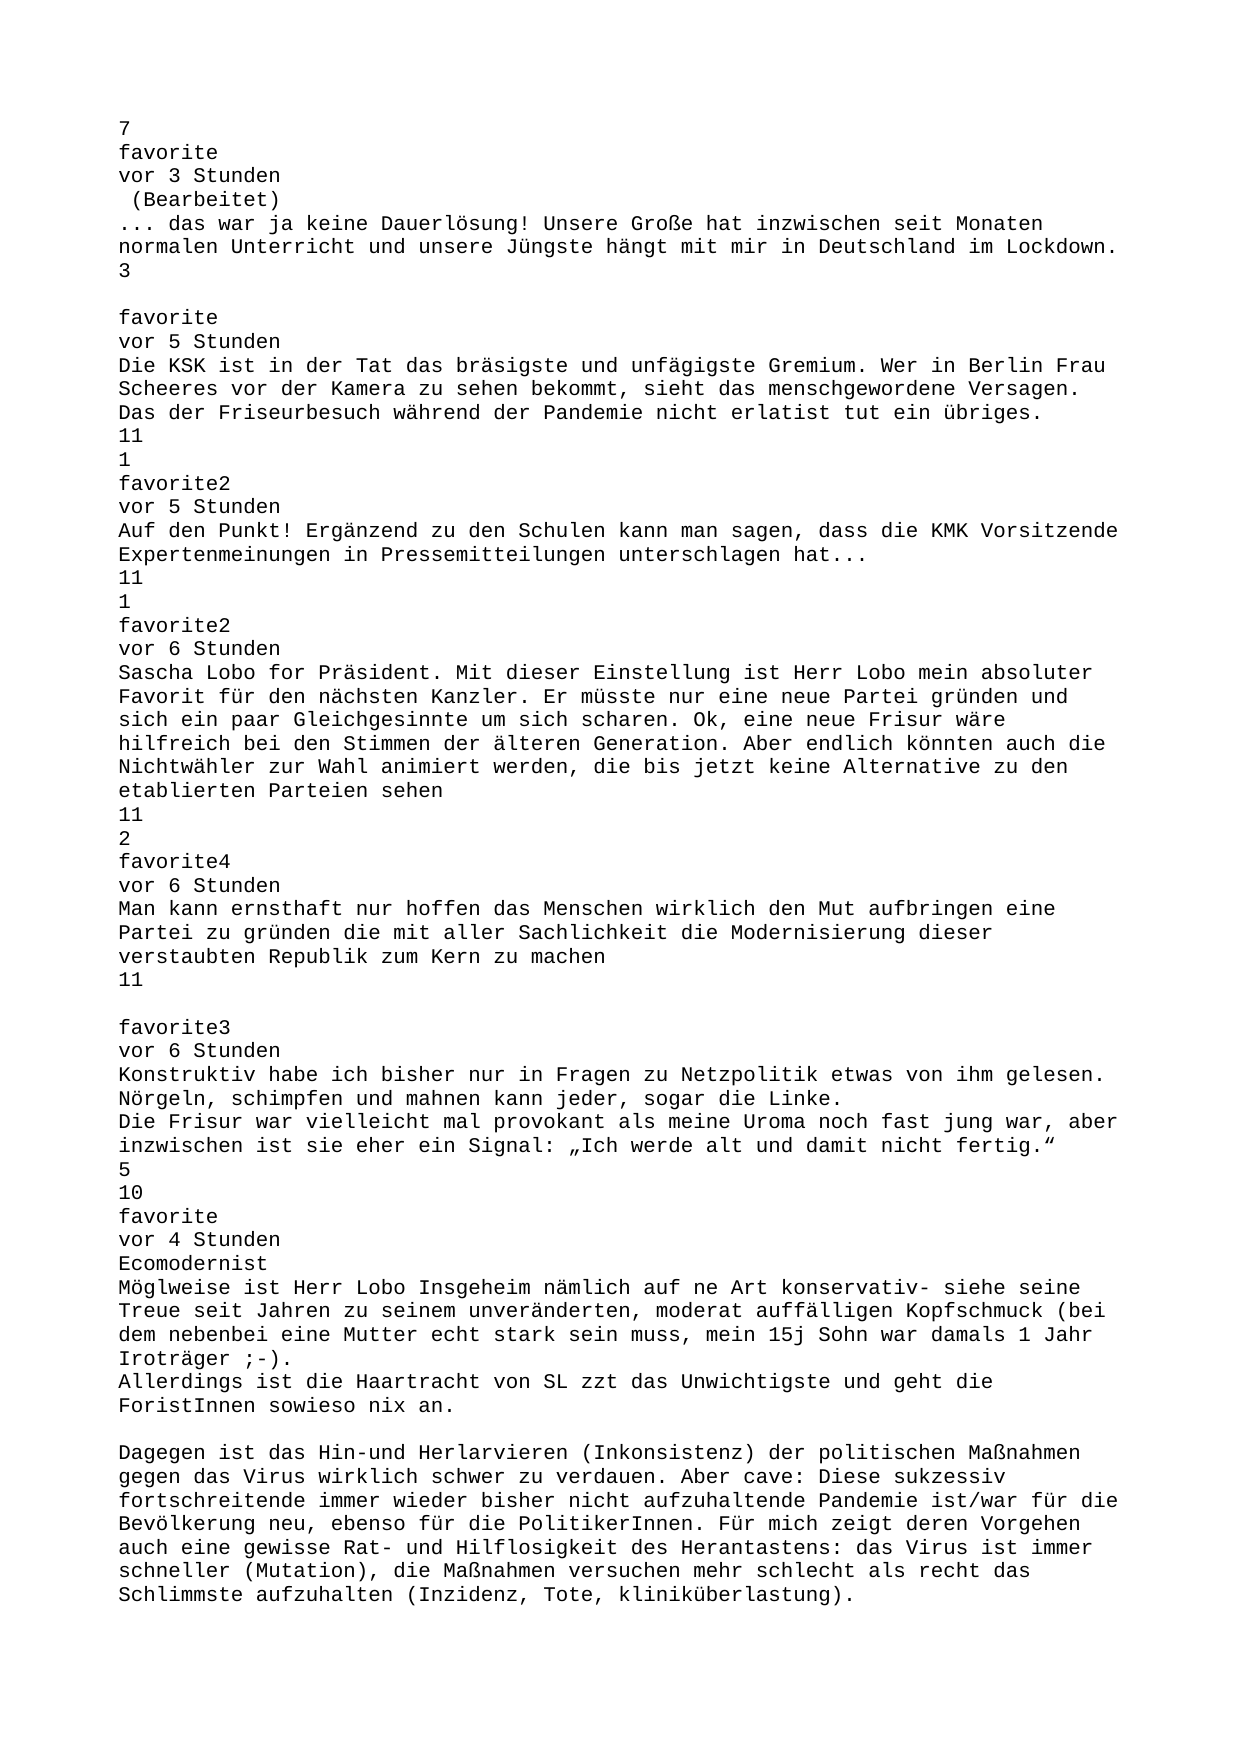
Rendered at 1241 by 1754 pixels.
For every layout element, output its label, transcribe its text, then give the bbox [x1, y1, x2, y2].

text vor 6 Stunden [118, 875, 1122, 898]
text vor 6 Stunden [118, 1040, 1122, 1064]
text 1 [118, 591, 1122, 615]
text favorite3 [118, 1017, 1122, 1040]
text Man kann ernsthaft nur hoffen das Menschen wirklich den Mut aufbringen eine Partei zu gründen die mit aller Sachlichkeit die Modernisierung dieser verstaubten Republik zum Kern zu machen [118, 898, 1122, 969]
text 11 [118, 804, 1122, 827]
text 5 [118, 1158, 1122, 1182]
text Ecomodernist [118, 1253, 1122, 1277]
text favorite2 [118, 615, 1122, 638]
text Die Frisur war vielleicht mal provokant als meine Uroma noch fast jung war, aber inzwischen ist sie eher ein Signal: „Ich werde alt und damit nicht fertig.“ [118, 1111, 1122, 1158]
text favorite [118, 1206, 1122, 1229]
text 10 [118, 1182, 1122, 1206]
text Möglweise ist Herr Lobo Insgeheim nämlich auf ne Art konservativ- siehe seine Treue seit Jahren zu seinem unveränderten, moderat auffälligen Kopfschmuck (bei dem nebenbei eine Mutter echt stark sein muss, mein 15j Sohn war damals 1 Jahr Iroträger ;-). [118, 1277, 1122, 1371]
text Auf den Punkt! Ergänzend zu den Schulen kann man sagen, dass die KMK Vorsitzende Expertenmeinungen in Pressemitteilungen unterschlagen hat... [118, 520, 1122, 567]
text Die KSK ist in der Tat das bräsigste und unfägigste Gremium. Wer in Berlin Frau Scheeres vor der Kamera zu sehen bekommt, sieht das menschgewordene Versagen. Das der Friseurbesuch während der Pandemie nicht erlatist tut ein übriges. [118, 354, 1122, 426]
text 1 [118, 449, 1122, 473]
text Dagegen ist das Hin-und Herlarvieren (Inkonsistenz) der politischen Maßnahmen gegen das Virus wirklich schwer zu verdauen. Aber cave: Diese sukzessiv fortschreitende immer wieder bisher nicht aufzuhaltende Pandemie ist/war für die Bevölkerung neu, ebenso für die PolitikerInnen. Für mich zeigt deren Vorgehen auch eine gewisse Rat- und Hilflosigkeit des Herantastens: das Virus ist immer schneller (Mutation), die Maßnahmen versuchen mehr schlecht als recht das Schlimmste aufzuhalten (Inzidenz, Tote, kliniküberlastung). [118, 1442, 1122, 1608]
text vor 6 Stunden [118, 638, 1122, 662]
text 11 [118, 426, 1122, 449]
text favorite4 [118, 851, 1122, 875]
text ... das war ja keine Dauerlösung! Unsere Große hat inzwischen seit Monaten normalen Unterricht und unsere Jüngste hängt mit mir in Deutschland im Lockdown. [118, 213, 1122, 260]
text vor 5 Stunden [118, 331, 1122, 354]
text Konstruktiv habe ich bisher nur in Fragen zu Netzpolitik etwas von ihm gelesen. Nörgeln, schimpfen und mahnen kann jeder, sogar die Linke. [118, 1064, 1122, 1111]
text Allerdings ist die Haartracht von SL zzt das Unwichtigste und geht die ForistInnen sowieso nix an. [118, 1371, 1122, 1419]
text 3 [118, 260, 1122, 284]
text 2 [118, 827, 1122, 851]
text vor 5 Stunden [118, 496, 1122, 520]
text vor 3 Stunden [118, 165, 1122, 189]
text 11 [118, 969, 1122, 993]
text favorite [118, 142, 1122, 165]
text 11 [118, 567, 1122, 591]
text (Bearbeitet) [118, 189, 1122, 213]
text vor 4 Stunden [118, 1229, 1122, 1253]
text favorite [118, 307, 1122, 331]
text favorite2 [118, 473, 1122, 496]
text 7 [118, 118, 1122, 142]
text Sascha Lobo for Präsident. Mit dieser Einstellung ist Herr Lobo mein absoluter Favorit für den nächsten Kanzler. Er müsste nur eine neue Partei gründen und sich ein paar Gleichgesinnte um sich scharen. Ok, eine neue Frisur wäre hilfreich bei den Stimmen der älteren Generation. Aber endlich könnten auch die Nichtwähler zur Wahl animiert werden, die bis jetzt keine Alternative zu den etablierten Parteien sehen [118, 662, 1122, 804]
